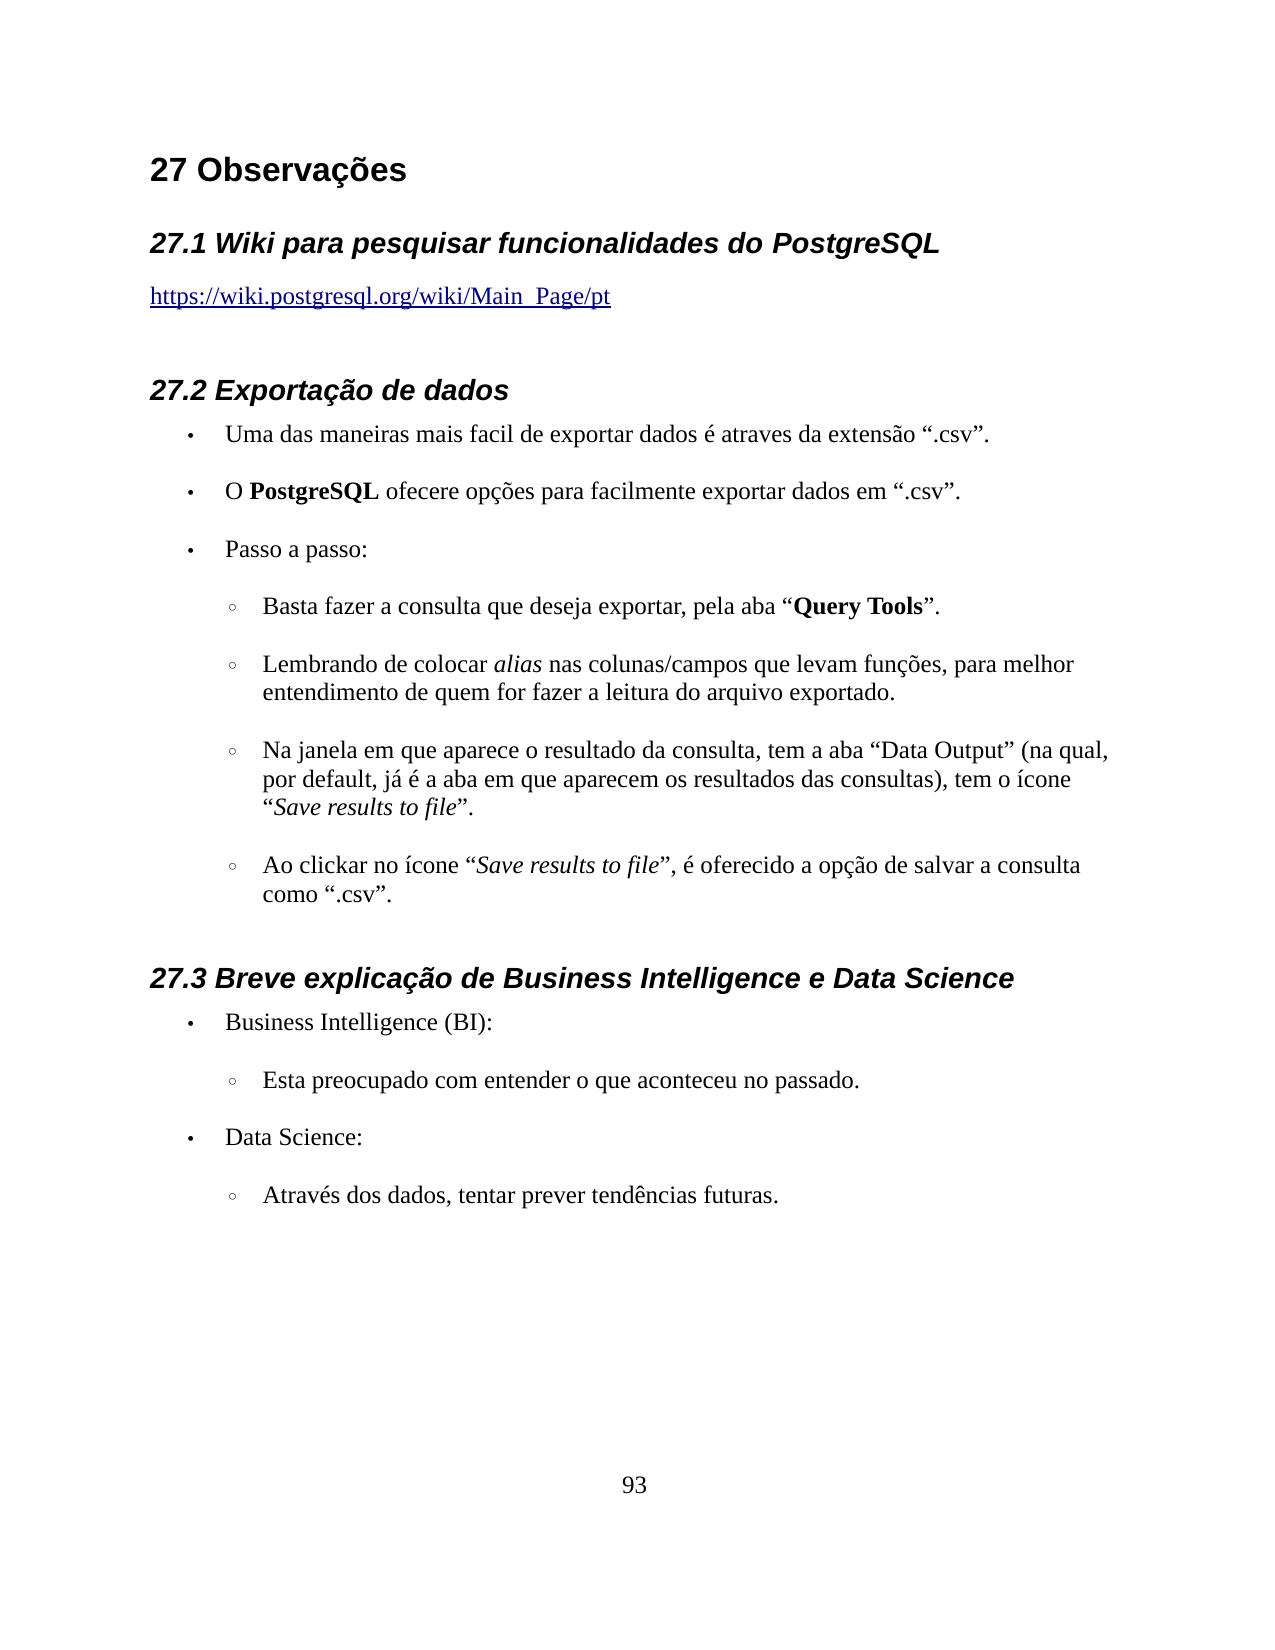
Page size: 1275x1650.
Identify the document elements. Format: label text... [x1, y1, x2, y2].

list Business Intelligence (BI): [187, 1007, 1125, 1065]
list Basta fazer a consulta que deseja exportar, pela aba “Query Tools”. [225, 591, 1125, 649]
list Data Science: [187, 1122, 1125, 1180]
list Passo a passo: [187, 534, 1125, 591]
list O PostgreSQL ofecere opções para facilmente exportar dados em “.csv”. [187, 476, 1125, 534]
text https://wiki.postgresql.org/wiki/Main_Page/pt [150, 281, 1125, 339]
subtitle 27.2 Exportação de dados [150, 373, 1125, 406]
list Através dos dados, tentar prever tendências futuras. [225, 1180, 1125, 1237]
list Uma das maneiras mais facil de exportar dados é atraves da extensão “.csv”. [187, 419, 1125, 476]
list Ao clickar no ícone “Save results to file”, é oferecido a opção de salvar a consulta como “.csv”. [225, 850, 1125, 936]
list Na janela em que aparece o resultado da consulta, tem a aba “Data Output” (na qual, por default, já é a aba em que aparecem os resultados das consultas), tem o ícone “Save results to file”. [225, 735, 1125, 850]
subtitle 27 Observações [150, 150, 1125, 189]
list Esta preocupado com entender o que aconteceu no passado. [225, 1065, 1125, 1122]
subtitle 27.1 Wiki para pesquisar funcionalidades do PostgreSQL [150, 226, 1125, 260]
subtitle 27.3 Breve explicação de Business Intelligence e Data Science [150, 961, 1125, 995]
list Lembrando de colocar alias nas colunas/campos que levam funções, para melhor entendimento de quem for fazer a leitura do arquivo exportado. [225, 649, 1125, 735]
